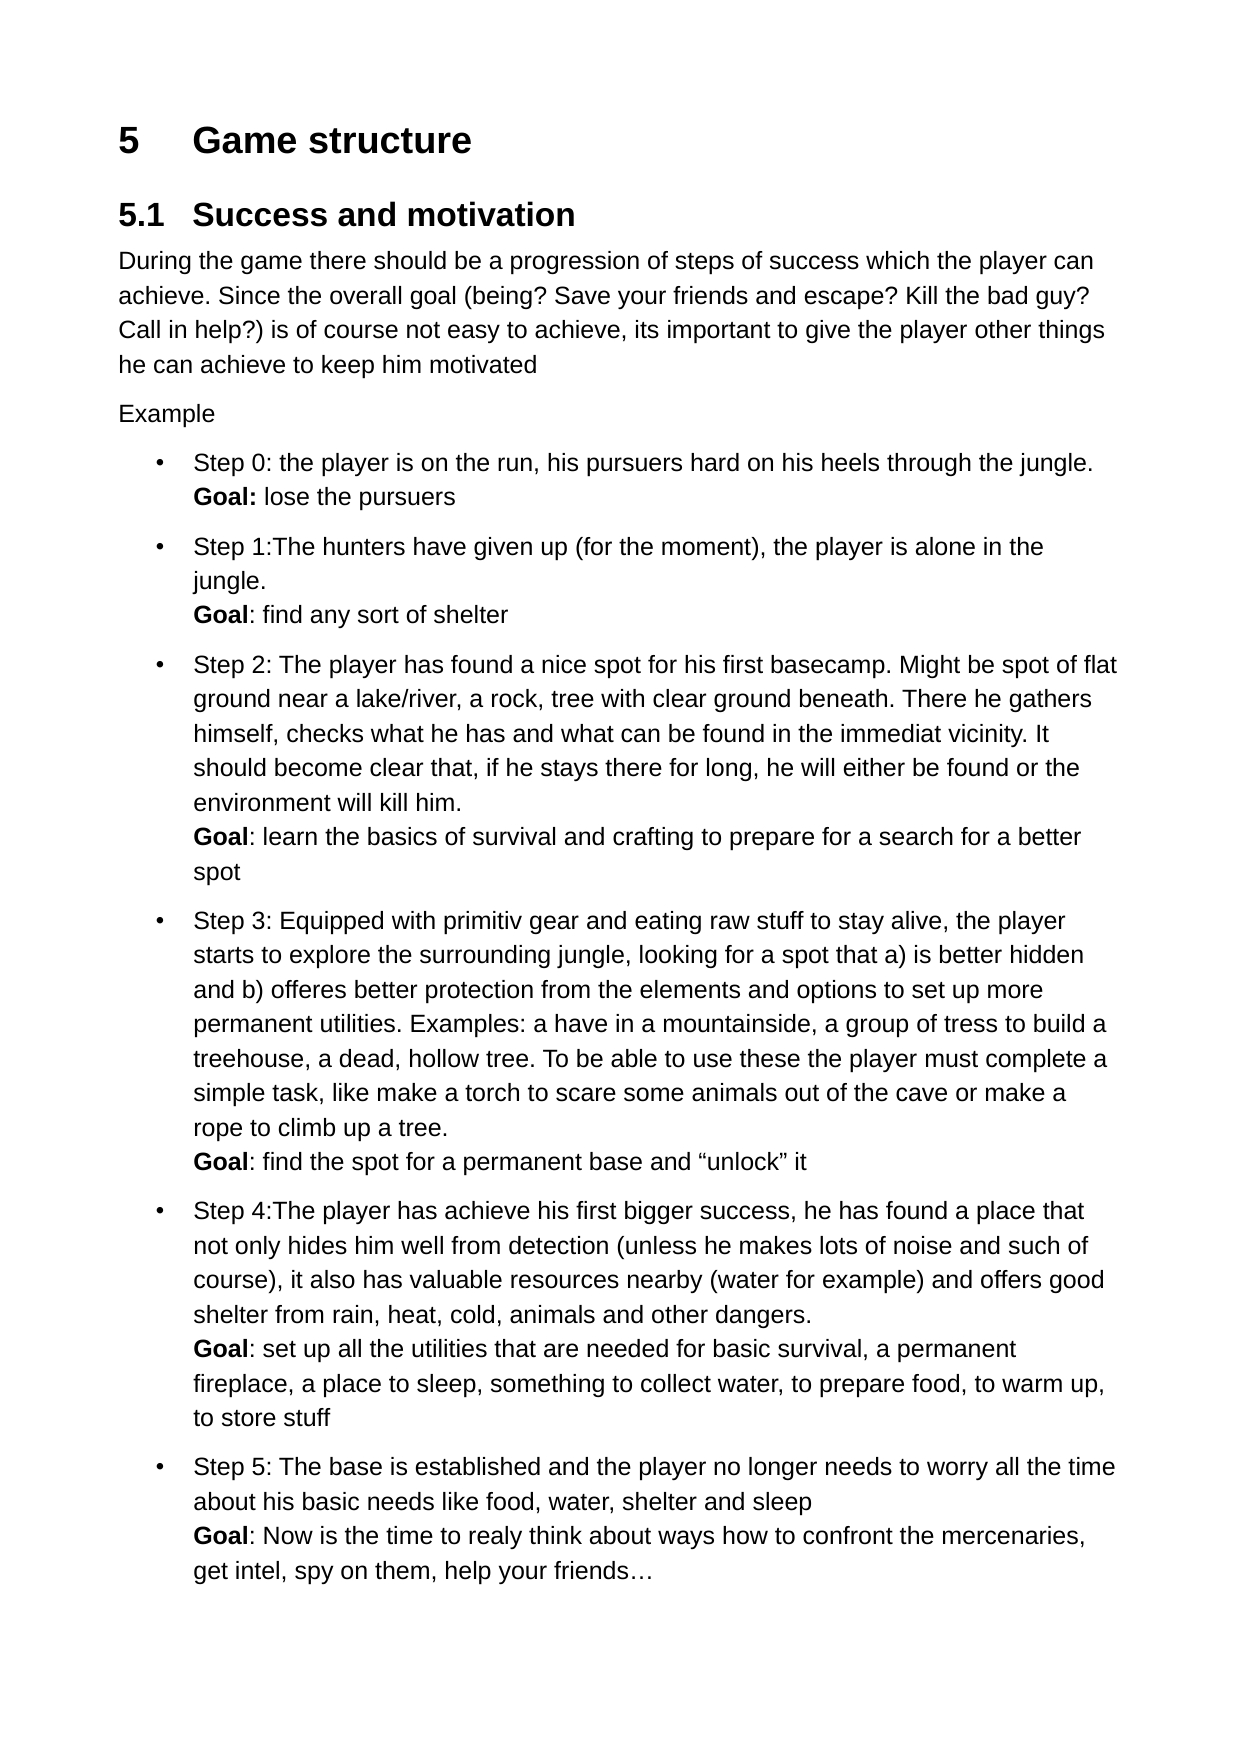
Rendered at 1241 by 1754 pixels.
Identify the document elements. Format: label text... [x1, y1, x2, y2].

subtitle Game structure [118, 118, 1122, 162]
list Step 2: The player has found a nice spot for his first basecamp. Might be spot of flat ground near a lake/river, a rock, tree with clear ground beneath. There he gathers himself, checks what he has and what can be found in the immediat vicinity. It should become clear that, if he stays there for long, he will either be found or the environment will kill him. Goal: learn the basics of survival and crafting to prepare for a search for a better spot [156, 649, 1122, 885]
list Step 1:The hunters have given up (for the moment), the player is alone in the jungle. Goal: find any sort of shelter [156, 531, 1122, 629]
subtitle Success and motivation [118, 195, 1122, 234]
list Step 4:The player has achieve his first bigger success, he has found a place that not only hides him well from detection (unless he makes lots of noise and such of course), it also has valuable resources nearby (water for example) and offers good shelter from rain, heat, cold, animals and other dangers. Goal: set up all the utilities that are needed for basic survival, a permanent fireplace, a place to sleep, something to collect water, to prepare food, to warm up, to store stuff [156, 1196, 1122, 1432]
list Step 5: The base is established and the player no longer needs to worry all the time about his basic needs like food, water, shelter and sleep Goal: Now is the time to realy think about ways how to confront the mercenaries, get intel, spy on them, help your friends… [156, 1452, 1122, 1584]
text During the game there should be a progression of steps of success which the player can achieve. Since the overall goal (being? Save your friends and escape? Kill the bad guy? Call in help?) is of course not easy to achieve, its important to give the player other things he can achieve to keep him motivated [118, 246, 1122, 378]
list Step 0: the player is on the run, his pursuers hard on his heels through the jungle. Goal: lose the pursuers [156, 448, 1122, 511]
list Step 3: Equipped with primitiv gear and eating raw stuff to stay alive, the player starts to explore the surrounding jungle, looking for a spot that a) is better hidden and b) offeres better protection from the elements and options to set up more permanent utilities. Examples: a have in a mountainside, a group of tress to build a treehouse, a dead, hollow tree. To be able to use these the player must complete a simple task, like make a torch to scare some animals out of the cave or make a rope to climb up a tree. Goal: find the spot for a permanent base and “unlock” it [156, 906, 1122, 1176]
text Example [118, 399, 1122, 427]
